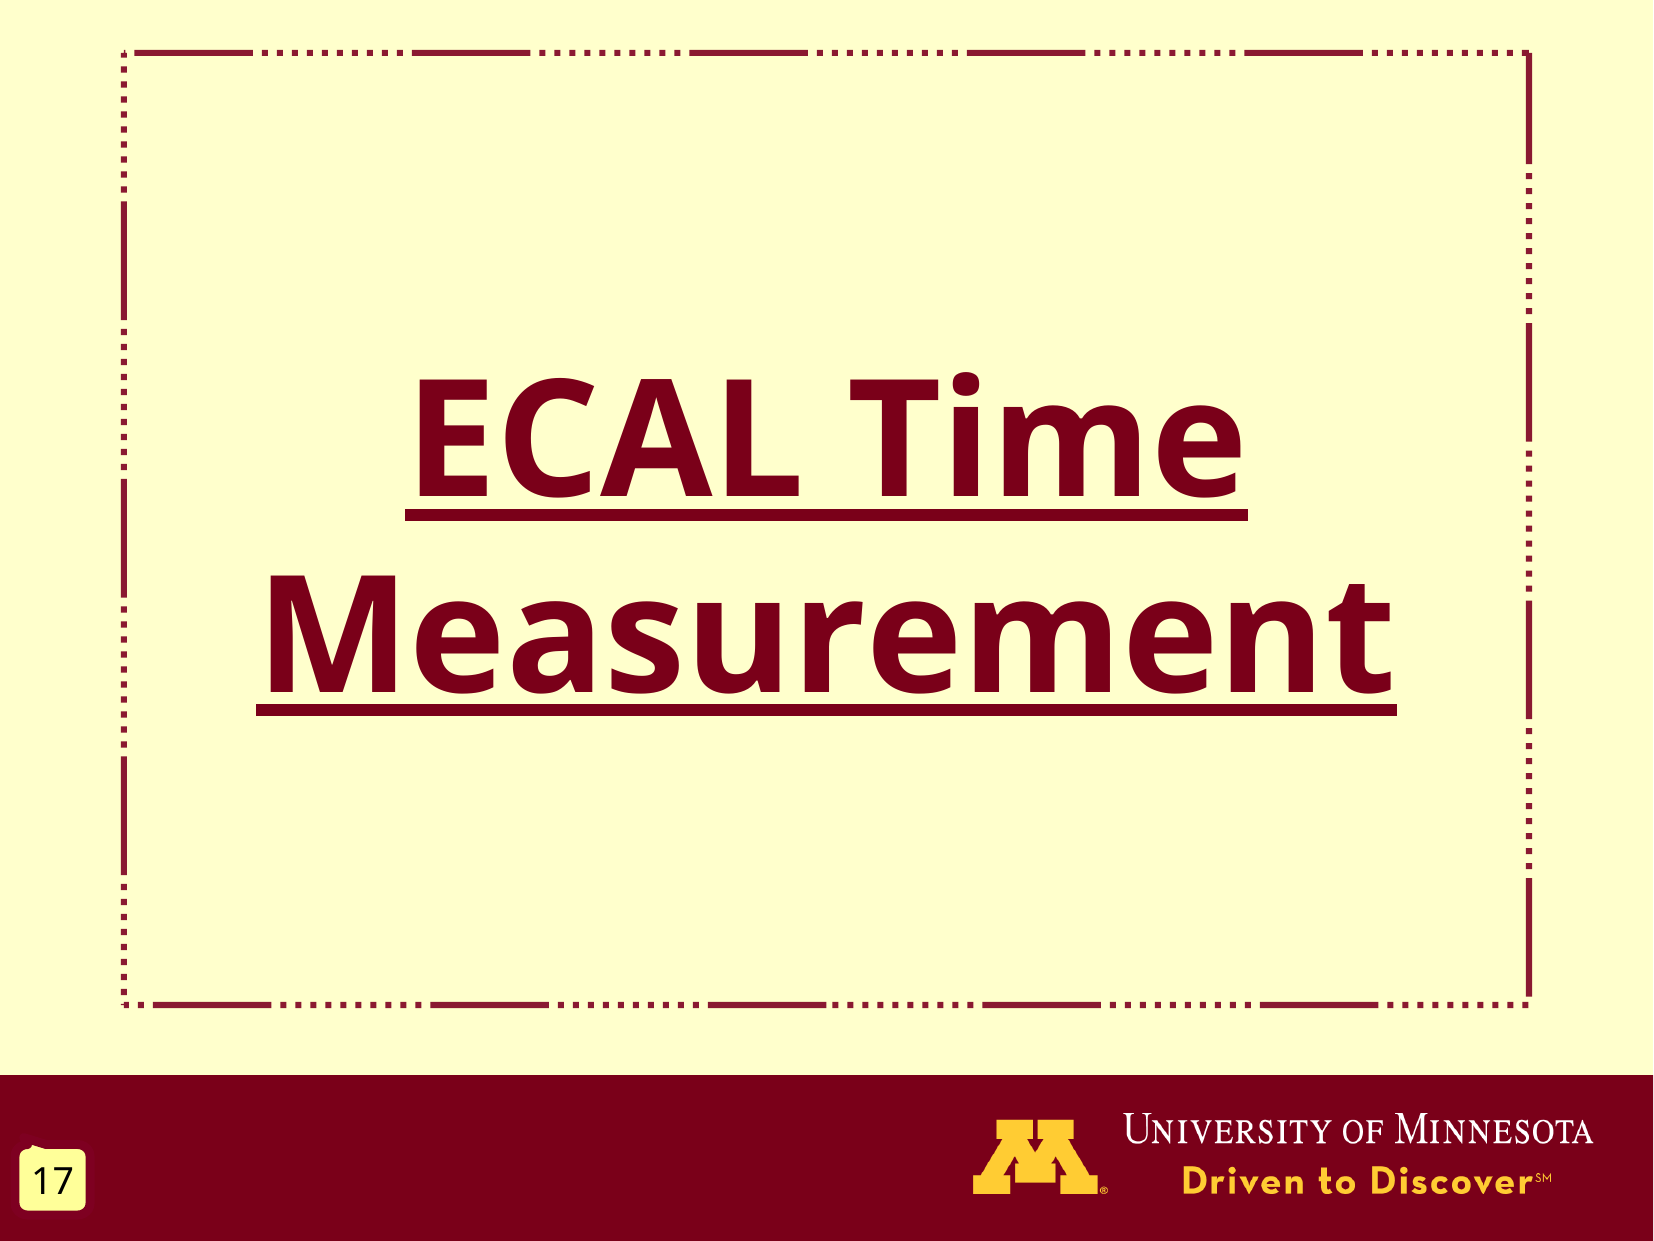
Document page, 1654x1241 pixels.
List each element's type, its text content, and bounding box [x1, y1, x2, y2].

title ECAL Time Measurement [123, 52, 1529, 1006]
picture [0, 1075, 1654, 1241]
text_box 17 [15, 1137, 91, 1216]
